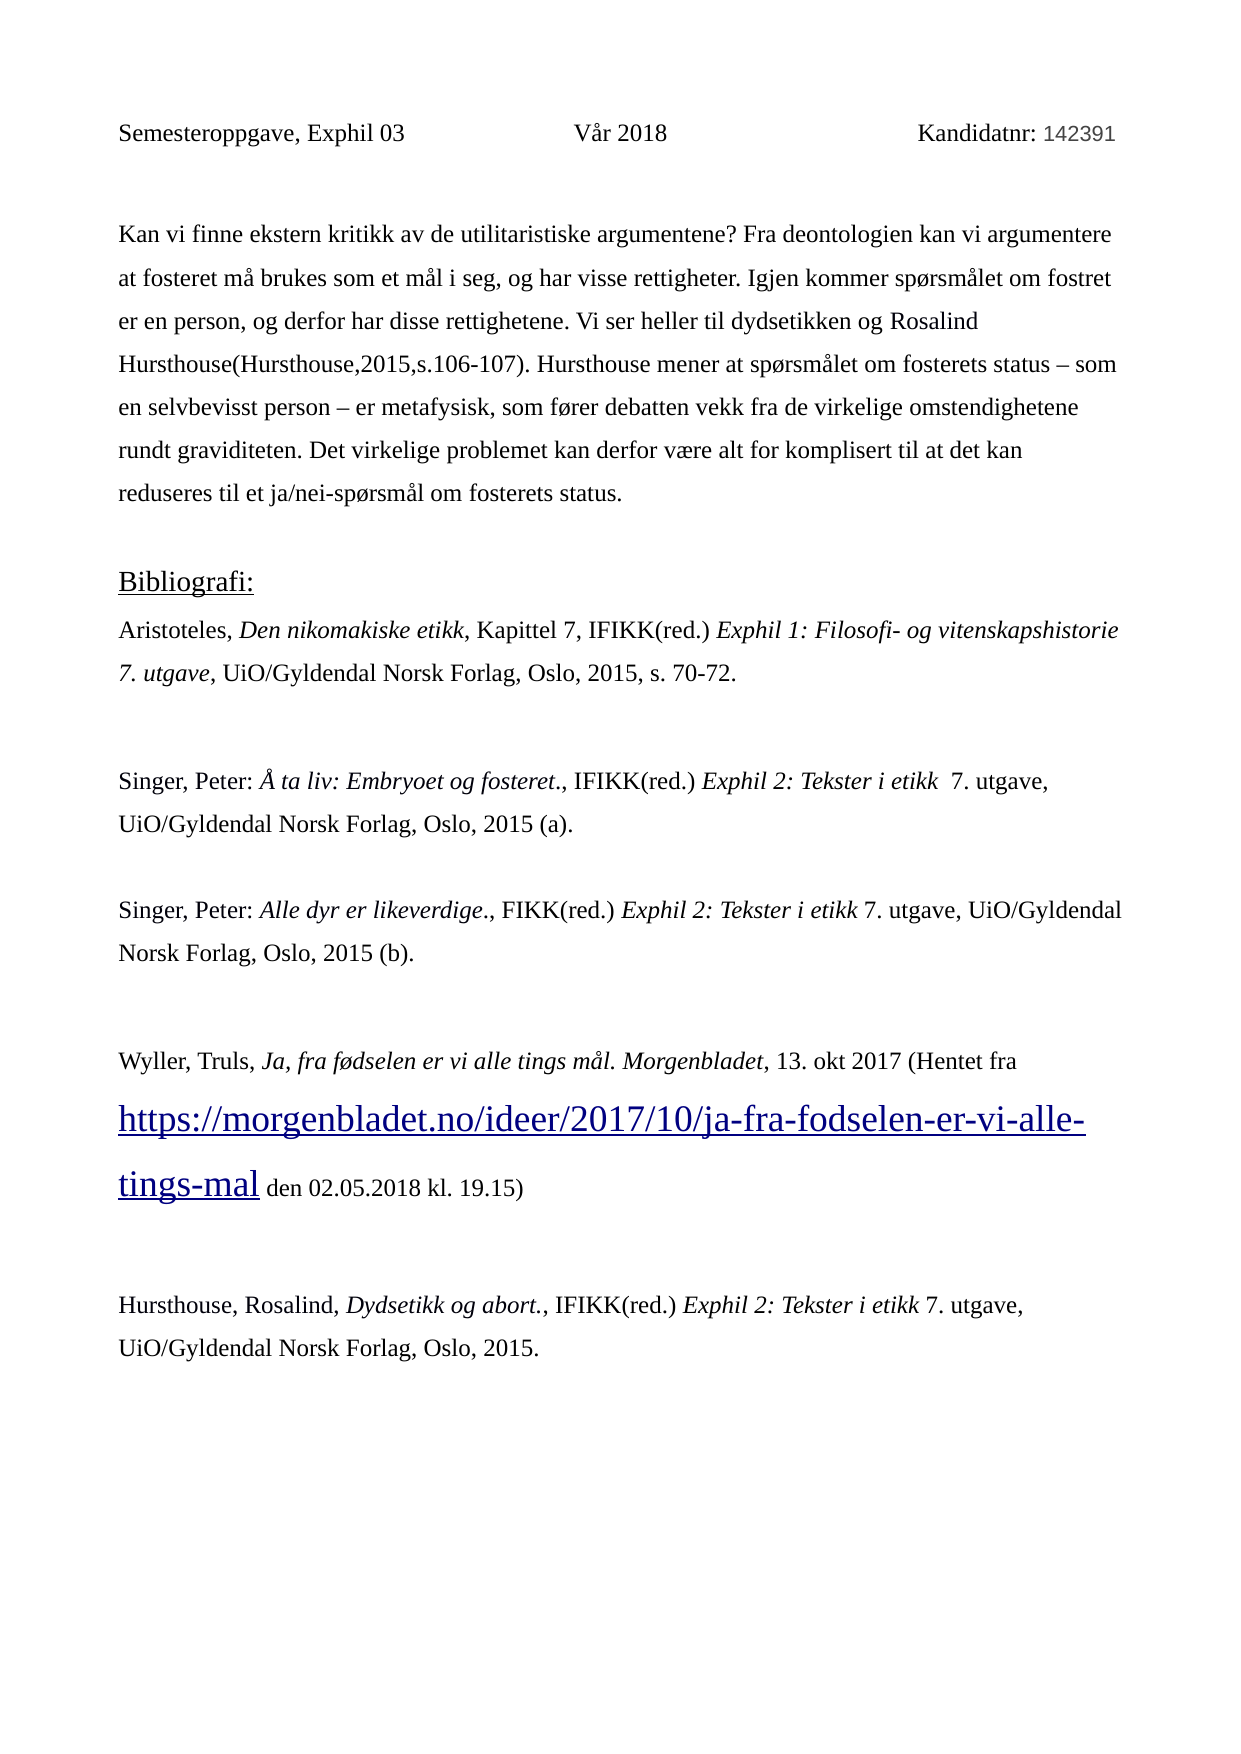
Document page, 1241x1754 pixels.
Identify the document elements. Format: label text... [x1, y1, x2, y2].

text Singer, Peter: Å ta liv: Embryoet og fosteret., IFIKK(red.) Exphil 2: Tekster i etikk 7. utgave, UiO/Gyldendal Norsk Forlag, Oslo, 2015 (a). [118, 766, 1122, 838]
text Singer, Peter: Alle dyr er likeverdige., FIKK(red.) Exphil 2: Tekster i etikk 7. utgave, UiO/Gyldendal Norsk Forlag, Oslo, 2015 (b). [118, 895, 1122, 967]
text Hursthouse, Rosalind, Dydsetikk og abort., IFIKK(red.) Exphil 2: Tekster i etikk 7. utgave, UiO/Gyldendal Norsk Forlag, Oslo, 2015. [118, 1290, 1122, 1362]
text Kan vi finne ekstern kritikk av de utilitaristiske argumentene? Fra deontologien kan vi argumentere at fosteret må brukes som et mål i seg, og har visse rettigheter. Igjen kommer spørsmålet om fostret er en person, og derfor har disse rettighetene. Vi ser heller til dydsetikken og Rosalind Hursthouse(Hursthouse,2015,s.106-107). Hursthouse mener at spørsmålet om fosterets status – som en selvbevisst person – er metafysisk, som fører debatten vekk fra de virkelige omstendighetene rundt graviditeten. Det virkelige problemet kan derfor være alt for komplisert til at det kan reduseres til et ja/nei-spørsmål om fosterets status. [118, 219, 1122, 507]
text Wyller, Truls, Ja, fra fødselen er vi alle tings mål. Morgenbladet, 13. okt 2017 (Hentet fra https://morgenbladet.no/ideer/2017/10/ja-fra-fodselen-er-vi-alle-tings-mal den 02.05.2018 kl. 19.15) [118, 1046, 1122, 1204]
text Aristoteles, Den nikomakiske etikk, Kapittel 7, IFIKK(red.) Exphil 1: Filosofi- og vitenskapshistorie 7. utgave, UiO/Gyldendal Norsk Forlag, Oslo, 2015, s. 70-72. [118, 615, 1122, 687]
text Bibliografi: [118, 564, 1122, 598]
